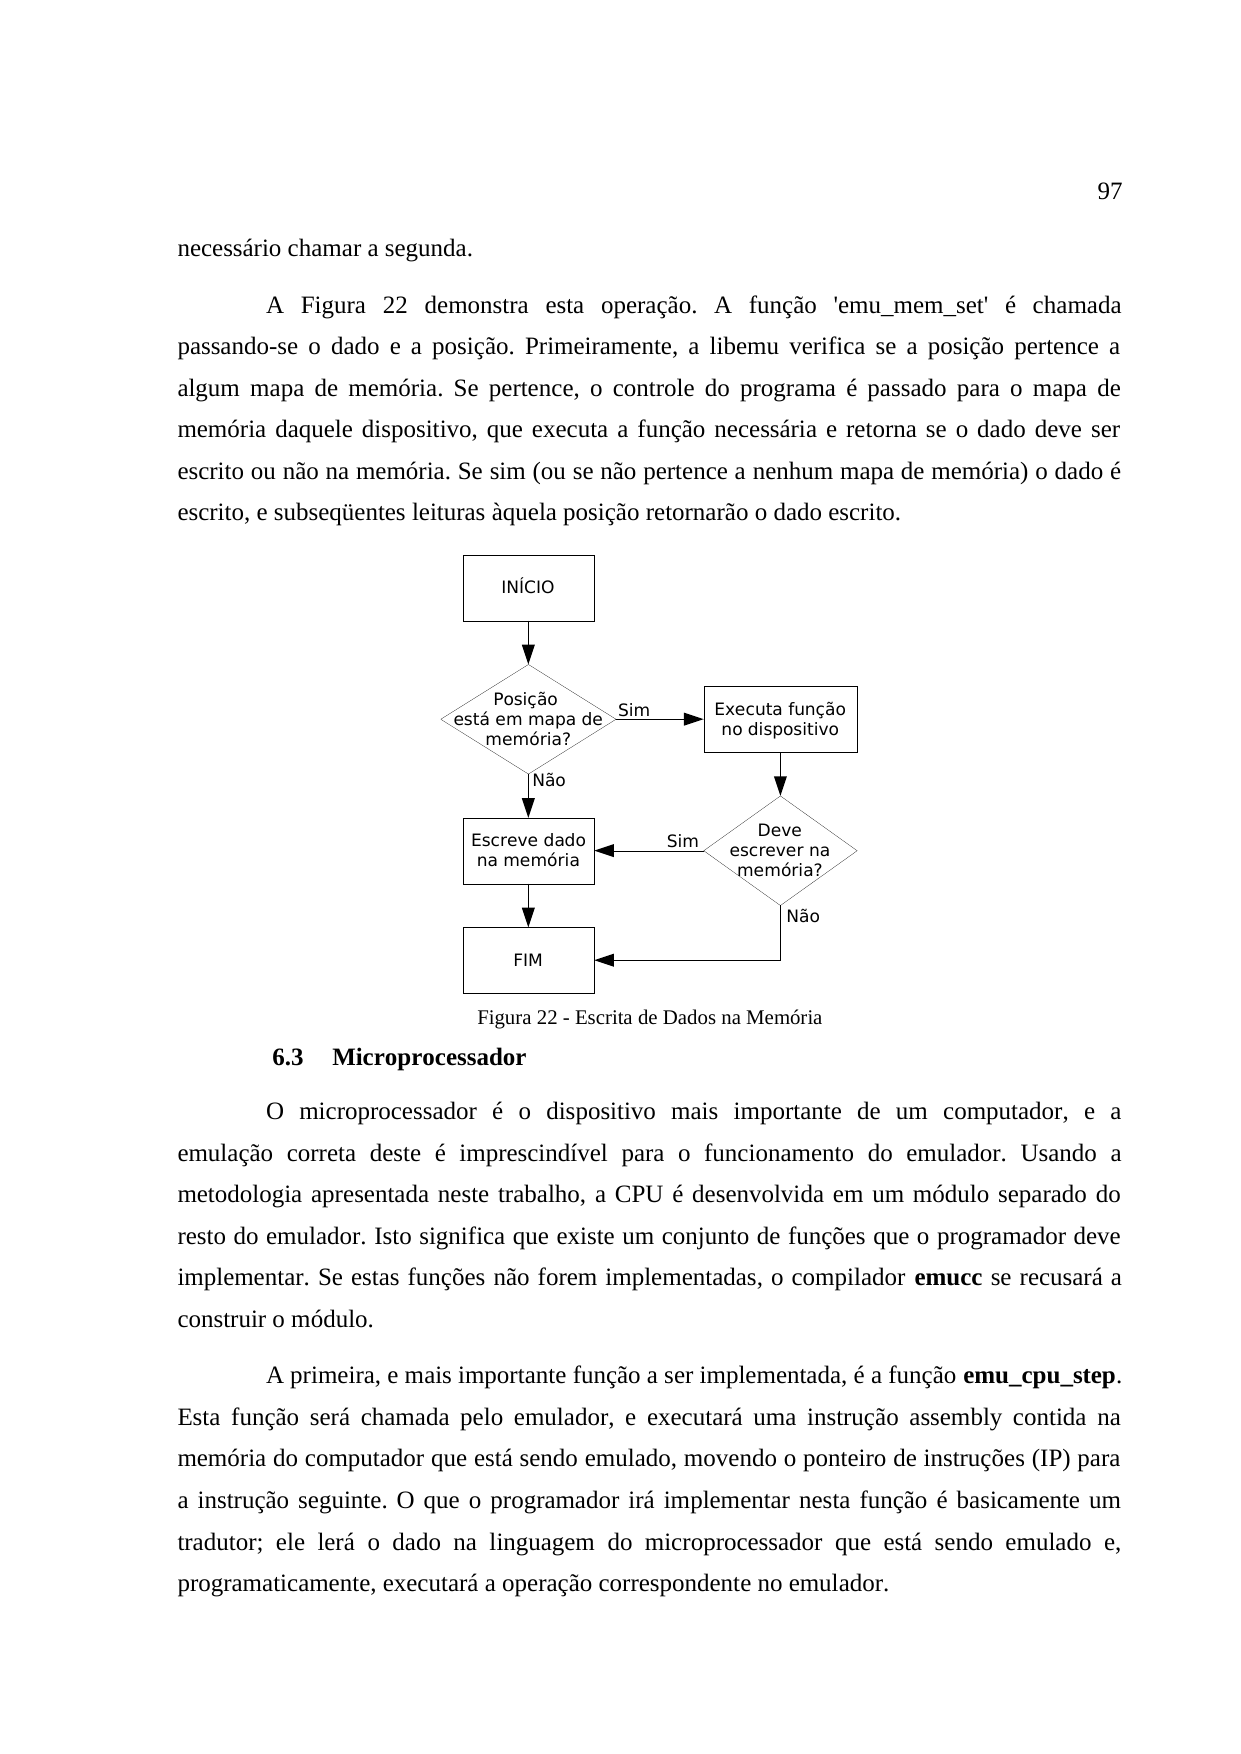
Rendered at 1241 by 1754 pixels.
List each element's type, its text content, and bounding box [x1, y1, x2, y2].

text Figura 22 - Escrita de Dados na Memória [428, 567, 871, 1029]
text necessário chamar a segunda. [177, 234, 1122, 262]
subtitle [595, 555, 871, 567]
subtitle Microprocessador [177, 580, 1122, 1071]
text A primeira, e mais importante função a ser implementada, é a função emu_cpu_step. Esta função será chamada pelo emulador, e executará uma instrução assembly contida na memória do computador que está sendo emulado, movendo o ponteiro de instruções (IP) para a instrução seguinte. O que o programador irá implementar nesta função é basicamente um tradutor; ele lerá o dado na linguagem do microprocessador que está sendo emulado e, programaticamente, executará a operação correspondente no emulador. [177, 1361, 1122, 1597]
text O microprocessador é o dispositivo mais importante de um computador, e a emulação correta deste é imprescindível para o funcionamento do emulador. Usando a metodologia apresentada neste trabalho, a CPU é desenvolvida em um módulo separado do resto do emulador. Isto significa que existe um conjunto de funções que o programador deve implementar. Se estas funções não forem implementadas, o compilador emucc se recusará a construir o módulo. [177, 1097, 1122, 1333]
text A Figura 22 demonstra esta operação. A função 'emu_mem_set' é chamada passando-se o dado e a posição. Primeiramente, a libemu verifica se a posição pertence a algum mapa de memória. Se pertence, o controle do programa é passado para o mapa de memória daquele dispositivo, que executa a função necessária e retorna se o dado deve ser escrito ou não na memória. Se sim (ou se não pertence a nenhum mapa de memória) o dado é escrito, e subseqüentes leituras àquela posição retornarão o dado escrito. [177, 291, 1122, 526]
subtitle [464, 556, 594, 567]
subtitle [428, 555, 463, 567]
